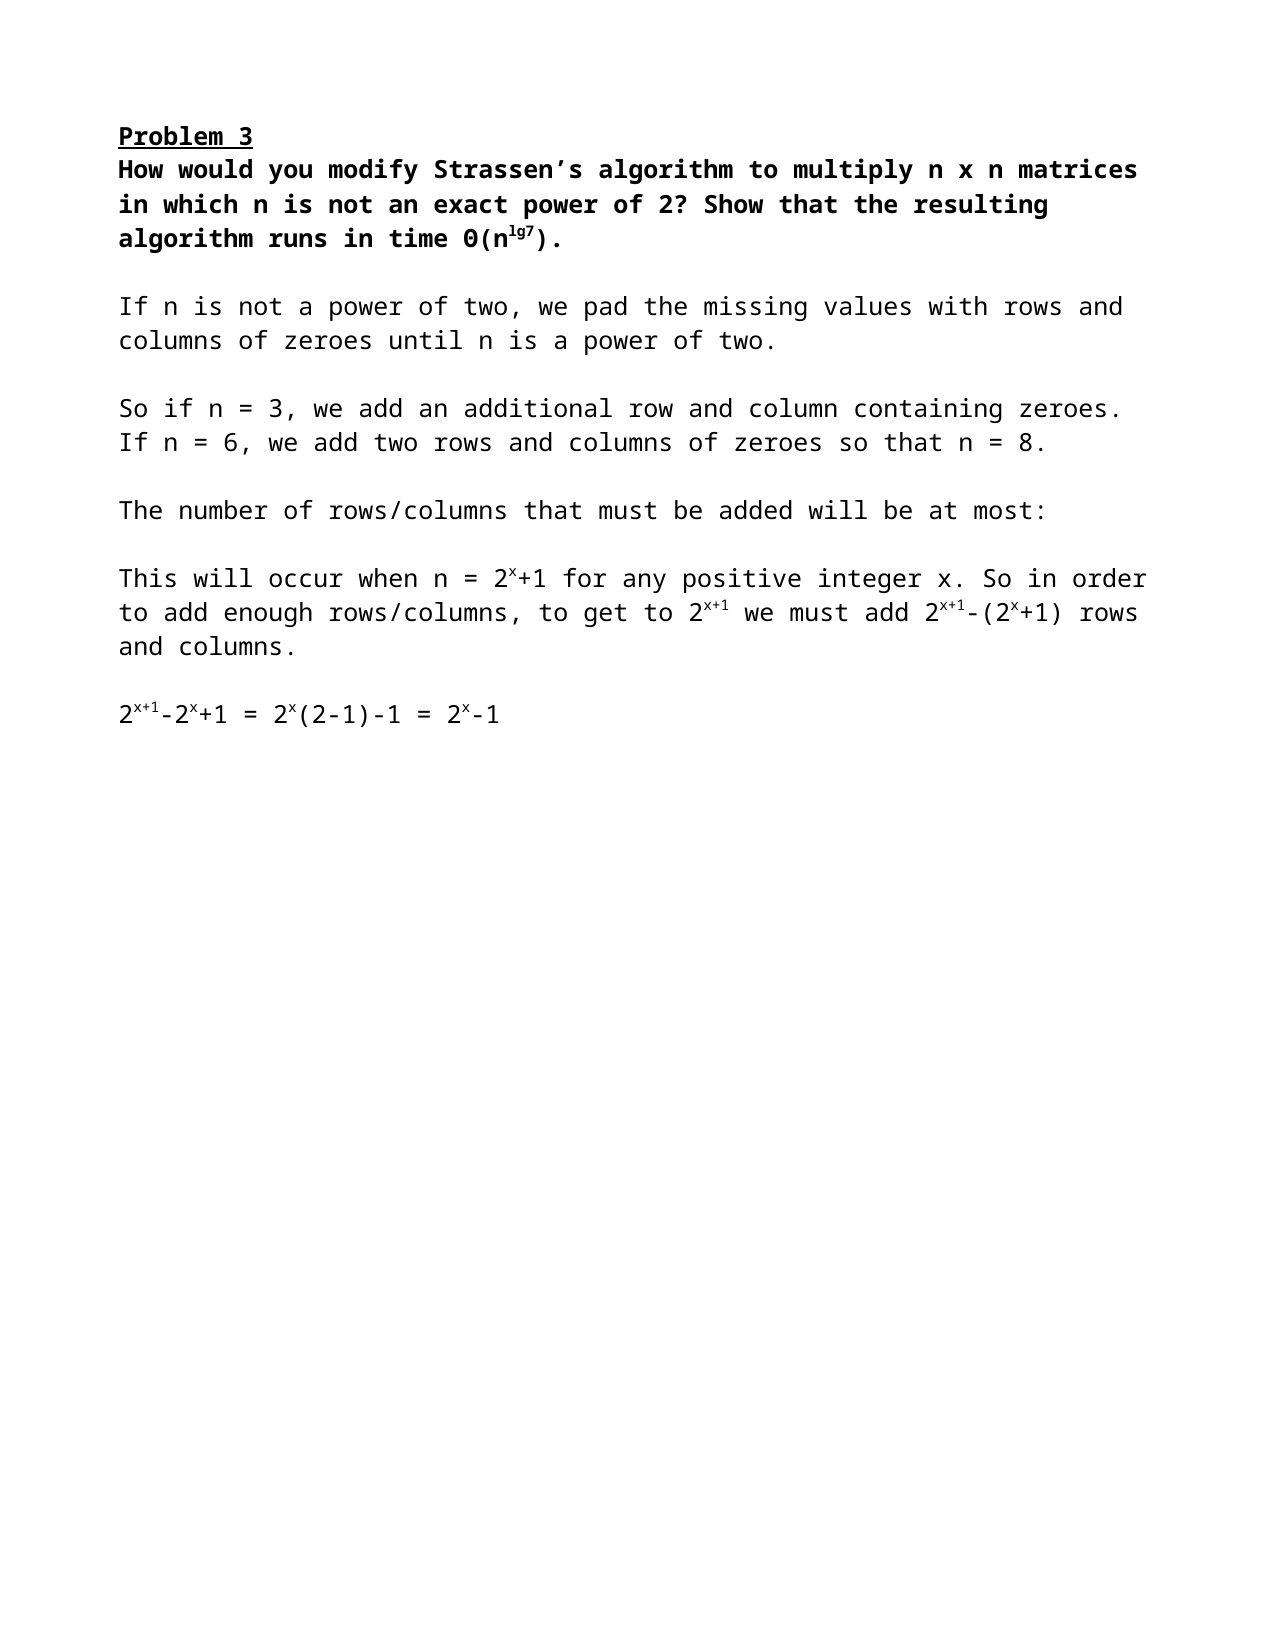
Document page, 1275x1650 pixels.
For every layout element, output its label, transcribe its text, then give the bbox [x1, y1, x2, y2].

text So if n = 3, we add an additional row and column containing zeroes. If n = 6, we add two rows and columns of zeroes so that n = 8. [118, 391, 1157, 459]
text How would you modify Strassen’s algorithm to multiply n x n matrices in which n is not an exact power of 2? Show that the resulting algorithm runs in time Θ(nlg7). [118, 152, 1157, 254]
text Problem 3 [118, 118, 1157, 152]
text The number of rows/columns that must be added will be at most: [118, 493, 1157, 527]
text This will occur when n = 2x+1 for any positive integer x. So in order to add enough rows/columns, to get to 2x+1 we must add 2x+1-(2x+1) rows and columns. [118, 561, 1157, 663]
text 2x+1-2x+1 = 2x(2-1)-1 = 2x-1 [118, 697, 1157, 731]
text If n is not a power of two, we pad the missing values with rows and columns of zeroes until n is a power of two. [118, 288, 1157, 357]
